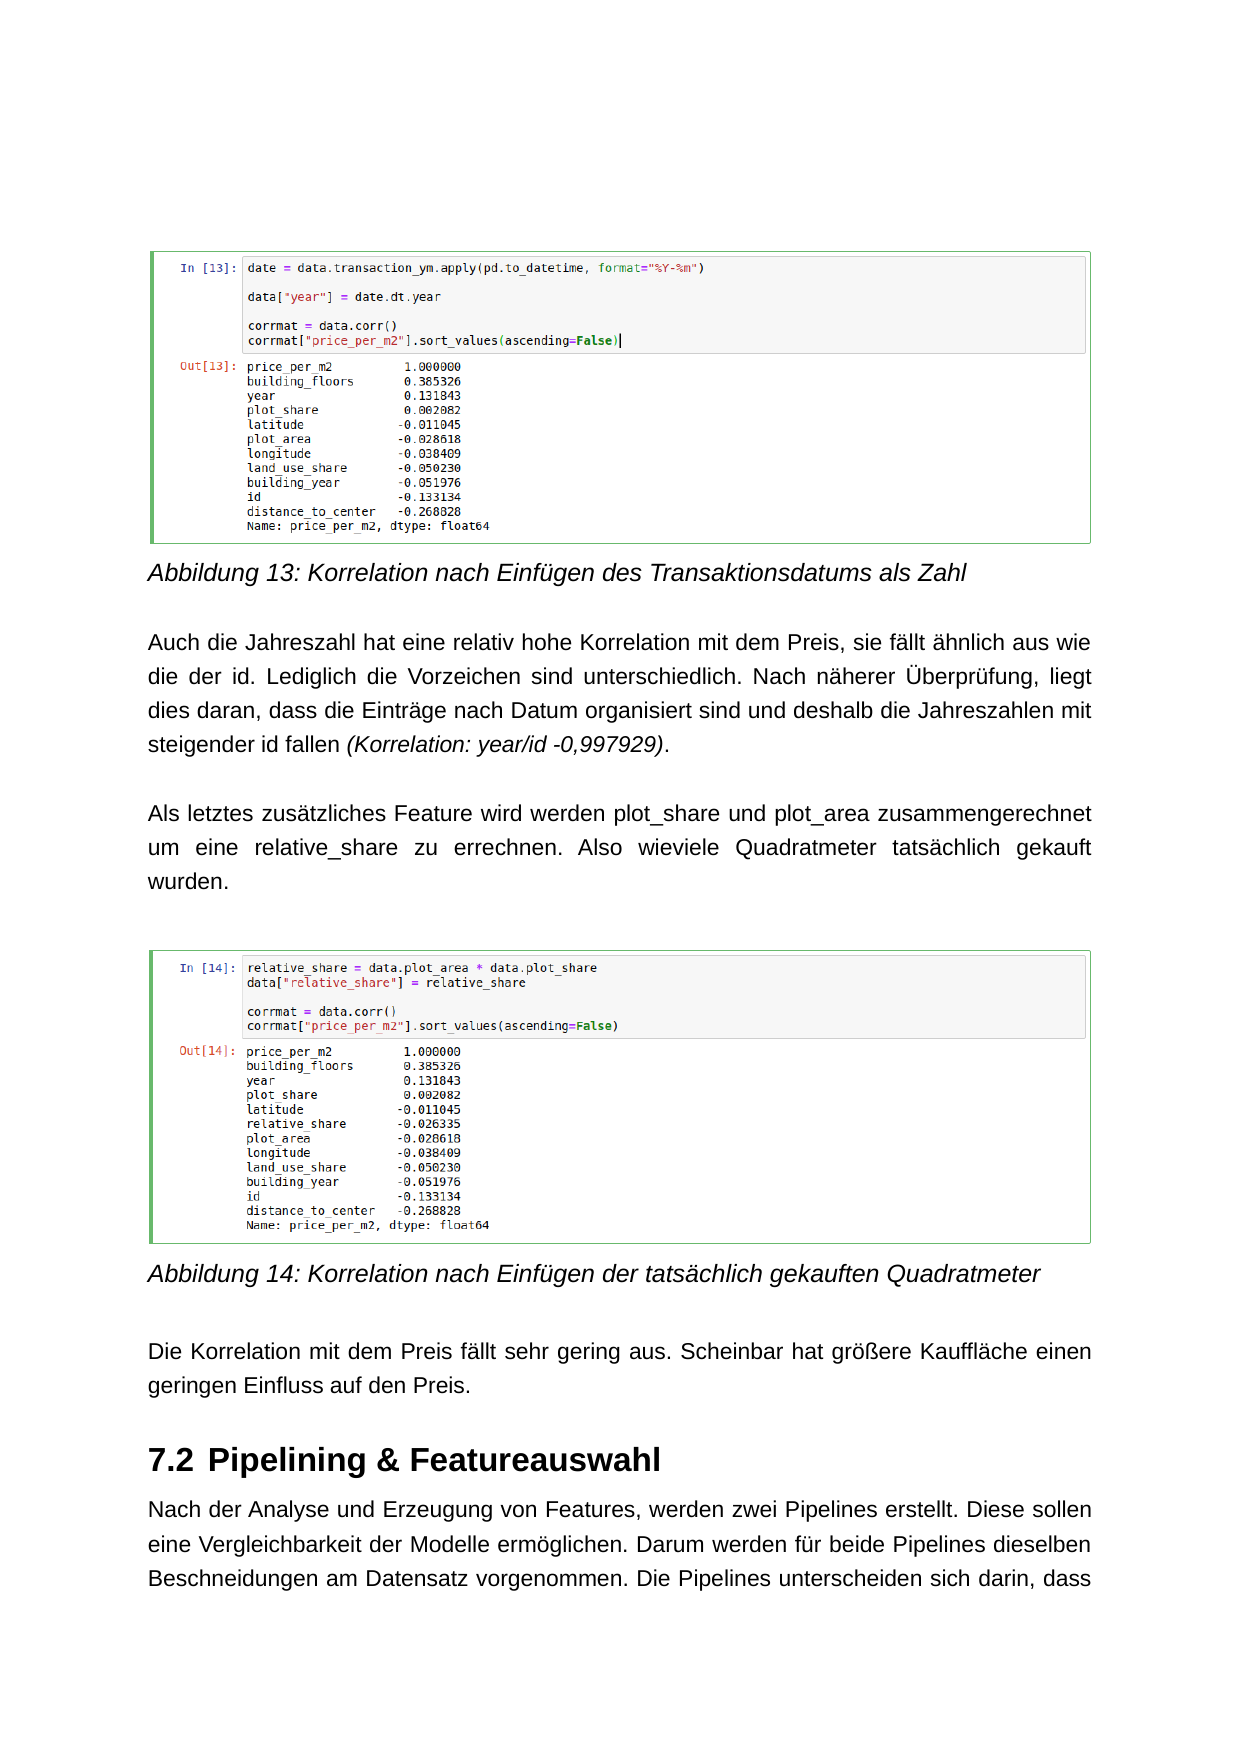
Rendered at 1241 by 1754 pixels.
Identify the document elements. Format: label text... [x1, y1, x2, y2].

subtitle Pipelining & Featureauswahl [148, 1440, 1092, 1479]
text Die Korrelation mit dem Preis fällt sehr gering aus. Scheinbar hat größere Kauffläche einen geringen Einfluss auf den Preis. [148, 1338, 1092, 1398]
text Als letztes zusätzliches Feature wird werden plot_share und plot_area zusammengerechnet um eine relative_share zu errechnen. Also wieviele Quadratmeter tatsächlich gekauft wurden. [148, 799, 1092, 894]
picture [147, 248, 1093, 545]
picture [147, 948, 1093, 1246]
text Nach der Analyse und Erzeugung von Features, werden zwei Pipelines erstellt. Diese sollen eine Vergleichbarkeit der Modelle ermöglichen. Darum werden für beide Pipelines dieselben Beschneidungen am Datensatz vorgenommen. Die Pipelines unterscheiden sich darin, dass [148, 1496, 1092, 1591]
text Abbildung 14: Korrelation nach Einfügen der tatsächlich gekauften Quadratmeter [148, 1246, 1092, 1288]
text Abbildung 13: Korrelation nach Einfügen des Transaktionsdatums als Zahl [148, 545, 1092, 587]
text Auch die Jahreszahl hat eine relativ hohe Korrelation mit dem Preis, sie fällt ähnlich aus wie die der id. Lediglich die Vorzeichen sind unterschiedlich. Nach näherer Überprüfung, liegt dies daran, dass die Einträge nach Datum organisiert sind und deshalb die Jahreszahlen mit steigender id fallen (Korrelation: year/id -0,997929). [148, 629, 1092, 758]
